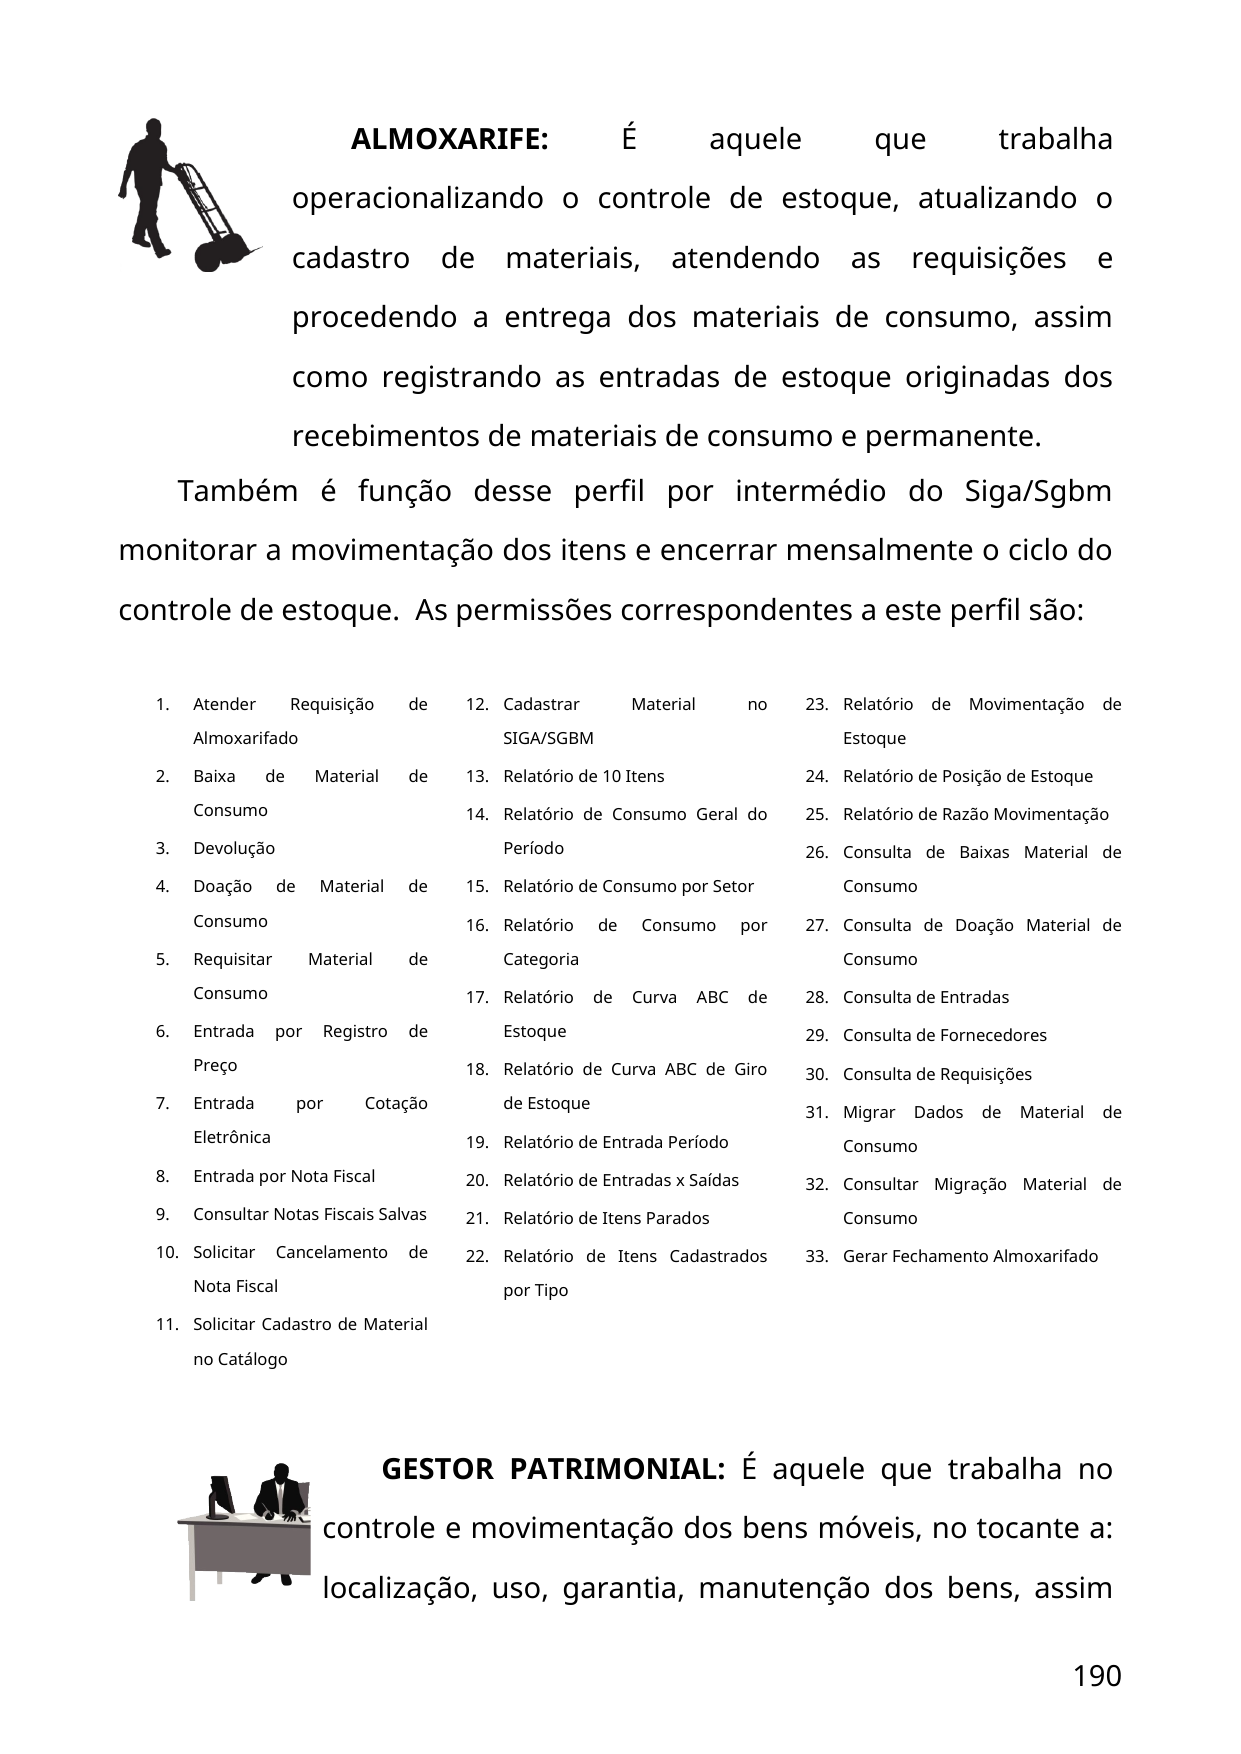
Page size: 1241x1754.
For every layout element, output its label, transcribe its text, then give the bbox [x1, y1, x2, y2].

table_header [107, 1448, 311, 1618]
picture [177, 1448, 311, 1604]
table_header Relatório de Movimentação de Estoque Relatório de Posição de Estoque Relatório de Razão Movimentação Consulta de Baixas Material de Consumo Consulta de Doação Material de Consumo Consulta de Entradas Consulta de Fornecedores Consulta de Requisições Migrar Dados de Material de Consumo Consultar Migração Material de Consumo Gerar Fechamento Almoxarifado [768, 692, 1122, 1374]
table_header Atender Requisição de Almoxarifado Baixa de Material de Consumo Devolução Doação de Material de Consumo Requisitar Material de Consumo Entrada por Registro de Preço Entrada por Cotação Eletrônica Entrada por Nota Fiscal Consultar Notas Fiscais Salvas Solicitar Cancelamento de Nota Fiscal Solicitar Cadastro de Material no Catálogo [118, 692, 428, 1374]
table_header Cadastrar Material no SIGA/SGBM Relatório de 10 Itens Relatório de Consumo Geral do Período Relatório de Consumo por Setor Relatório de Consumo por Categoria Relatório de Curva ABC de Estoque Relatório de Curva ABC de Giro de Estoque Relatório de Entrada Período Relatório de Entradas x Saídas Relatório de Itens Parados Relatório de Itens Cadastrados por Tipo [428, 692, 768, 1374]
table_header ALMOXARIFE: É aquele que trabalha operacionalizando o controle de estoque, atualizando o cadastro de materiais, atendendo as requisições e procedendo a entrega dos materiais de consumo, assim como registrando as entradas de estoque originadas dos recebimentos de materiais de consumo e permanente. [280, 118, 1125, 470]
table_header GESTOR PATRIMONIAL: É aquele que trabalha no controle e movimentação dos bens móveis, no tocante a: localização, uso, garantia, manutenção dos bens, assim [311, 1448, 1125, 1618]
table_header [107, 118, 280, 470]
picture [118, 118, 264, 272]
table_cell Também é função desse perfil por intermédio do Siga/Sgbm monitorar a movimentação dos itens e encerrar mensalmente o ciclo do controle de estoque. As permissões correspondentes a este perfil são: [107, 470, 1125, 643]
